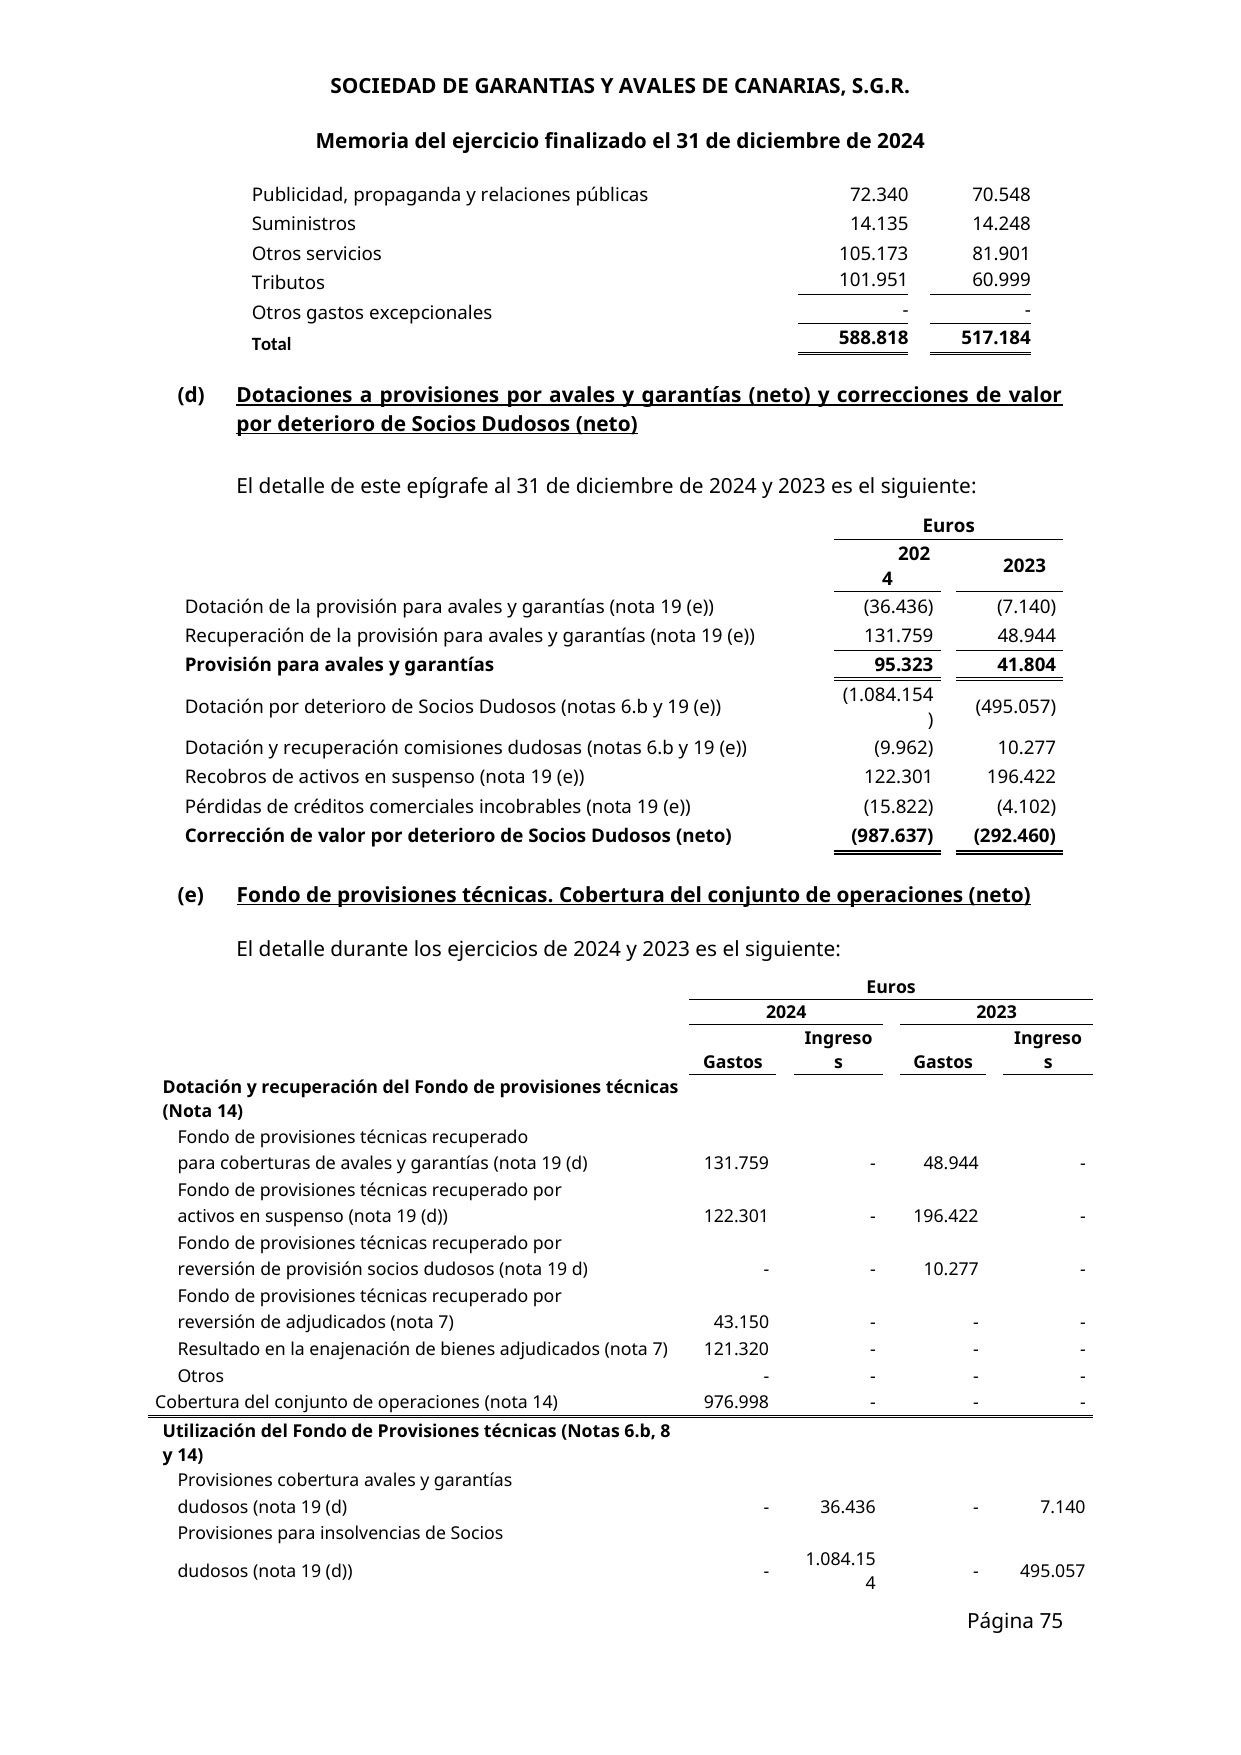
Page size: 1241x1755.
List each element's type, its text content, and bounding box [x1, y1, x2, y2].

table_cell (4.102) [956, 791, 1063, 821]
table_cell - [794, 1335, 883, 1362]
table_cell [986, 1229, 1003, 1256]
table_cell 122.301 [834, 762, 941, 791]
table_cell [1003, 1282, 1093, 1309]
table_cell [794, 1229, 883, 1256]
table_cell [883, 1123, 900, 1149]
table_cell 41.804 [956, 651, 1063, 676]
table_cell [986, 1362, 1003, 1388]
table_cell Provisiones cobertura avales y garantías [148, 1467, 689, 1493]
table_cell 131.759 [689, 1150, 776, 1176]
table_cell [177, 539, 834, 591]
table_cell Ingresos [794, 1025, 883, 1073]
table_cell Dotación y recuperación comisiones dudosas (notas 6.b y 19 (e)) [177, 732, 834, 762]
table_cell 976.998 [689, 1389, 776, 1415]
table_cell 2024 [689, 1000, 883, 1024]
table_cell [900, 1520, 986, 1546]
table_cell - [794, 1389, 883, 1415]
table_cell Fondo de provisiones técnicas recuperado [148, 1123, 689, 1149]
table_cell [689, 1418, 776, 1467]
table_cell [689, 1229, 776, 1256]
table_cell [776, 1256, 794, 1282]
table_cell [794, 1418, 883, 1467]
table_cell para coberturas de avales y garantías (nota 19 (d) [148, 1150, 689, 1176]
table_cell Resultado en la enajenación de bienes adjudicados (nota 7) [148, 1335, 689, 1362]
table_cell 122.301 [689, 1203, 776, 1229]
table_cell Publicidad, propaganda y relaciones públicas [177, 177, 791, 207]
table_cell [883, 1467, 900, 1493]
table_cell [986, 1546, 1003, 1594]
table_cell [776, 1546, 794, 1594]
table_cell [900, 1418, 986, 1467]
table_cell [689, 1467, 776, 1493]
table_cell [776, 1362, 794, 1388]
table_cell [689, 1123, 776, 1149]
table_cell Recobros de activos en suspenso (nota 19 (e)) [177, 762, 834, 791]
table_cell - [689, 1493, 776, 1520]
table_cell - [689, 1256, 776, 1282]
table_cell [883, 1000, 900, 1024]
table_cell [689, 1520, 776, 1546]
table_cell (9.962) [834, 732, 941, 762]
table_cell [941, 732, 956, 762]
table_cell [776, 1282, 794, 1309]
table_cell - [1003, 1362, 1093, 1388]
table_cell [776, 1467, 794, 1493]
table_cell - [900, 1389, 986, 1415]
table_cell Ingresos [1003, 1025, 1093, 1073]
table_cell 588.818 [791, 325, 923, 355]
table_cell [1003, 1467, 1093, 1493]
table_cell (292.460) [956, 821, 1063, 850]
table_cell Fondo de provisiones técnicas recuperado por [148, 1176, 689, 1203]
table_cell [986, 1123, 1003, 1149]
table_cell [900, 1229, 986, 1256]
table_cell [986, 1418, 1003, 1467]
table_cell [883, 1335, 900, 1362]
table_header [148, 975, 689, 999]
table_cell [689, 1075, 776, 1123]
table_cell 48.944 [956, 620, 1063, 650]
table_cell - [1003, 1203, 1093, 1229]
table_cell Tributos [177, 266, 791, 295]
table_cell Suministros [177, 207, 791, 236]
table_cell [883, 1229, 900, 1256]
table_cell Gastos [689, 1025, 776, 1073]
table_cell [986, 1150, 1003, 1176]
table_cell - [794, 1256, 883, 1282]
table_cell [941, 762, 956, 791]
table_cell [986, 1520, 1003, 1546]
table_cell [986, 1335, 1003, 1362]
table_cell [689, 1282, 776, 1309]
table_cell [986, 1074, 1003, 1123]
table_cell [883, 1074, 900, 1123]
table_cell [1003, 1123, 1093, 1149]
table_cell [986, 1256, 1003, 1282]
table_cell [900, 1282, 986, 1309]
table_cell [941, 540, 956, 591]
table_cell [986, 1203, 1003, 1229]
table_cell 2023 [956, 540, 1063, 591]
table_cell [941, 791, 956, 821]
table_cell 43.150 [689, 1309, 776, 1335]
table_cell [776, 1025, 794, 1073]
table_cell 48.944 [900, 1150, 986, 1176]
table_cell Provisiones para insolvencias de Socios [148, 1520, 689, 1546]
table_cell 196.422 [956, 762, 1063, 791]
table_cell [776, 1520, 794, 1546]
table_cell [794, 1123, 883, 1149]
text (e) Fondo de provisiones técnicas. Cobertura del conjunto de operaciones (neto) [177, 880, 1063, 908]
table_cell Dotación de la provisión para avales y garantías (nota 19 (e)) [177, 591, 834, 620]
table_cell [941, 821, 956, 850]
table_cell [900, 1176, 986, 1203]
table_cell [776, 1203, 794, 1229]
table_cell Dotación y recuperación del Fondo de provisiones técnicas (Nota 14) [148, 1074, 689, 1123]
table_header Euros [689, 975, 1093, 999]
table_cell [883, 1362, 900, 1388]
table_cell [776, 1074, 794, 1123]
table_cell [986, 1467, 1003, 1493]
table_cell [794, 1075, 883, 1123]
table_cell (987.637) [834, 821, 941, 850]
table_cell 495.057 [1003, 1546, 1093, 1594]
table_cell reversión de adjudicados (nota 7) [148, 1309, 689, 1335]
text El detalle de este epígrafe al 31 de diciembre de 2024 y 2023 es el siguiente: [236, 471, 1063, 500]
table_cell [776, 1229, 794, 1256]
table_cell - [900, 1546, 986, 1594]
table_cell 131.759 [834, 620, 941, 650]
table_cell [1003, 1075, 1093, 1123]
table_cell [1003, 1520, 1093, 1546]
table_cell Otros servicios [177, 236, 791, 266]
table_cell [883, 1203, 900, 1229]
table_cell [883, 1150, 900, 1176]
table_cell [776, 1389, 794, 1415]
table_cell 2023 [900, 1000, 1093, 1024]
table_cell [941, 650, 956, 676]
table_cell [883, 1256, 900, 1282]
table_cell 7.140 [1003, 1493, 1093, 1520]
text El detalle durante los ejercicios de 2024 y 2023 es el siguiente: [236, 933, 1063, 962]
table_cell reversión de provisión socios dudosos (nota 19 d) [148, 1256, 689, 1282]
table_cell [776, 1150, 794, 1176]
table_cell - [900, 1493, 986, 1520]
table_cell - [689, 1546, 776, 1594]
table_cell 101.951 [791, 266, 923, 295]
table_cell [1003, 1176, 1093, 1203]
table_cell [148, 999, 689, 1024]
table_cell - [1003, 1150, 1093, 1176]
table_cell [148, 1024, 689, 1073]
table_cell [794, 1520, 883, 1546]
table_cell - [1003, 1335, 1093, 1362]
table_cell - [794, 1309, 883, 1335]
table_cell 1.084.154 [794, 1546, 883, 1594]
table_cell 60.999 [923, 266, 1045, 295]
table_cell (7.140) [956, 592, 1063, 620]
table_cell - [791, 295, 923, 324]
table_cell [986, 1309, 1003, 1335]
table_cell [941, 620, 956, 650]
table_cell Fondo de provisiones técnicas recuperado por [148, 1229, 689, 1256]
table_cell Pérdidas de créditos comerciales incobrables (nota 19 (e)) [177, 791, 834, 821]
table_cell 2024 [834, 540, 941, 591]
table_cell - [1003, 1389, 1093, 1415]
table_cell [883, 1309, 900, 1335]
table_cell [776, 1123, 794, 1149]
table_cell Recuperación de la provisión para avales y garantías (nota 19 (e)) [177, 620, 834, 650]
table_cell [794, 1467, 883, 1493]
table_cell - [689, 1362, 776, 1388]
table_cell - [1003, 1256, 1093, 1282]
table_cell Dotación por deterioro de Socios Dudosos (notas 6.b y 19 (e)) [177, 676, 834, 732]
table_cell [986, 1493, 1003, 1520]
table_cell (1.084.154) [834, 681, 941, 732]
table_cell Utilización del Fondo de Provisiones técnicas (Notas 6.b, 8 y 14) [148, 1418, 689, 1467]
table_cell [883, 1493, 900, 1520]
table_cell Provisión para avales y garantías [177, 650, 834, 676]
table_cell - [794, 1362, 883, 1388]
table_cell [1003, 1418, 1093, 1467]
table_cell 81.901 [923, 236, 1045, 266]
table_header Euros [834, 512, 1063, 539]
table_cell [883, 1176, 900, 1203]
table_cell 14.135 [791, 207, 923, 236]
text (d) Dotaciones a provisiones por avales y garantías (neto) y correcciones de valor por deterioro de Socios Dudosos (neto) [177, 380, 1063, 437]
table_cell 70.548 [923, 177, 1045, 207]
table_cell 105.173 [791, 236, 923, 266]
table_cell [794, 1176, 883, 1203]
table_cell - [923, 295, 1045, 324]
table_cell 517.184 [923, 325, 1045, 355]
table_cell 36.436 [794, 1493, 883, 1520]
table_cell - [794, 1203, 883, 1229]
table_cell Corrección de valor por deterioro de Socios Dudosos (neto) [177, 821, 834, 850]
table_cell [689, 1176, 776, 1203]
table_cell - [794, 1150, 883, 1176]
table_cell [986, 1389, 1003, 1415]
table_cell (15.822) [834, 791, 941, 821]
table_cell Total [177, 325, 791, 355]
table_cell 72.340 [791, 177, 923, 207]
table_cell - [900, 1335, 986, 1362]
table_cell [776, 1335, 794, 1362]
table_cell [941, 676, 956, 732]
table_cell 10.277 [956, 732, 1063, 762]
table_cell - [900, 1309, 986, 1335]
table_cell 196.422 [900, 1203, 986, 1229]
table_cell [900, 1123, 986, 1149]
table_cell [900, 1467, 986, 1493]
table_cell [1003, 1229, 1093, 1256]
table_cell [900, 1075, 986, 1123]
table_cell [883, 1418, 900, 1467]
table_cell Cobertura del conjunto de operaciones (nota 14) [148, 1389, 689, 1415]
table_cell 14.248 [923, 207, 1045, 236]
table_cell [941, 591, 956, 620]
table_cell (36.436) [834, 592, 941, 620]
table_cell - [900, 1362, 986, 1388]
table_cell Otros [148, 1362, 689, 1388]
table_cell Otros gastos excepcionales [177, 295, 791, 324]
table_cell 95.323 [834, 651, 941, 676]
table_cell [776, 1309, 794, 1335]
table_cell [794, 1282, 883, 1309]
table_cell [776, 1418, 794, 1467]
table_cell [883, 1282, 900, 1309]
table_cell 121.320 [689, 1335, 776, 1362]
table_cell [883, 1024, 900, 1073]
table_cell [986, 1176, 1003, 1203]
table_cell [776, 1493, 794, 1520]
table_cell [986, 1025, 1003, 1073]
table_cell activos en suspenso (nota 19 (d)) [148, 1203, 689, 1229]
table_cell dudosos (nota 19 (d) [148, 1493, 689, 1520]
table_cell [883, 1546, 900, 1594]
table_cell - [1003, 1309, 1093, 1335]
table_cell Gastos [900, 1025, 986, 1073]
table_cell dudosos (nota 19 (d)) [148, 1546, 689, 1594]
table_cell Fondo de provisiones técnicas recuperado por [148, 1282, 689, 1309]
table_cell (495.057) [956, 681, 1063, 732]
table_cell [883, 1389, 900, 1415]
table_header [177, 512, 834, 539]
table_cell 10.277 [900, 1256, 986, 1282]
table_cell [986, 1282, 1003, 1309]
table_cell [883, 1520, 900, 1546]
table_cell [776, 1176, 794, 1203]
